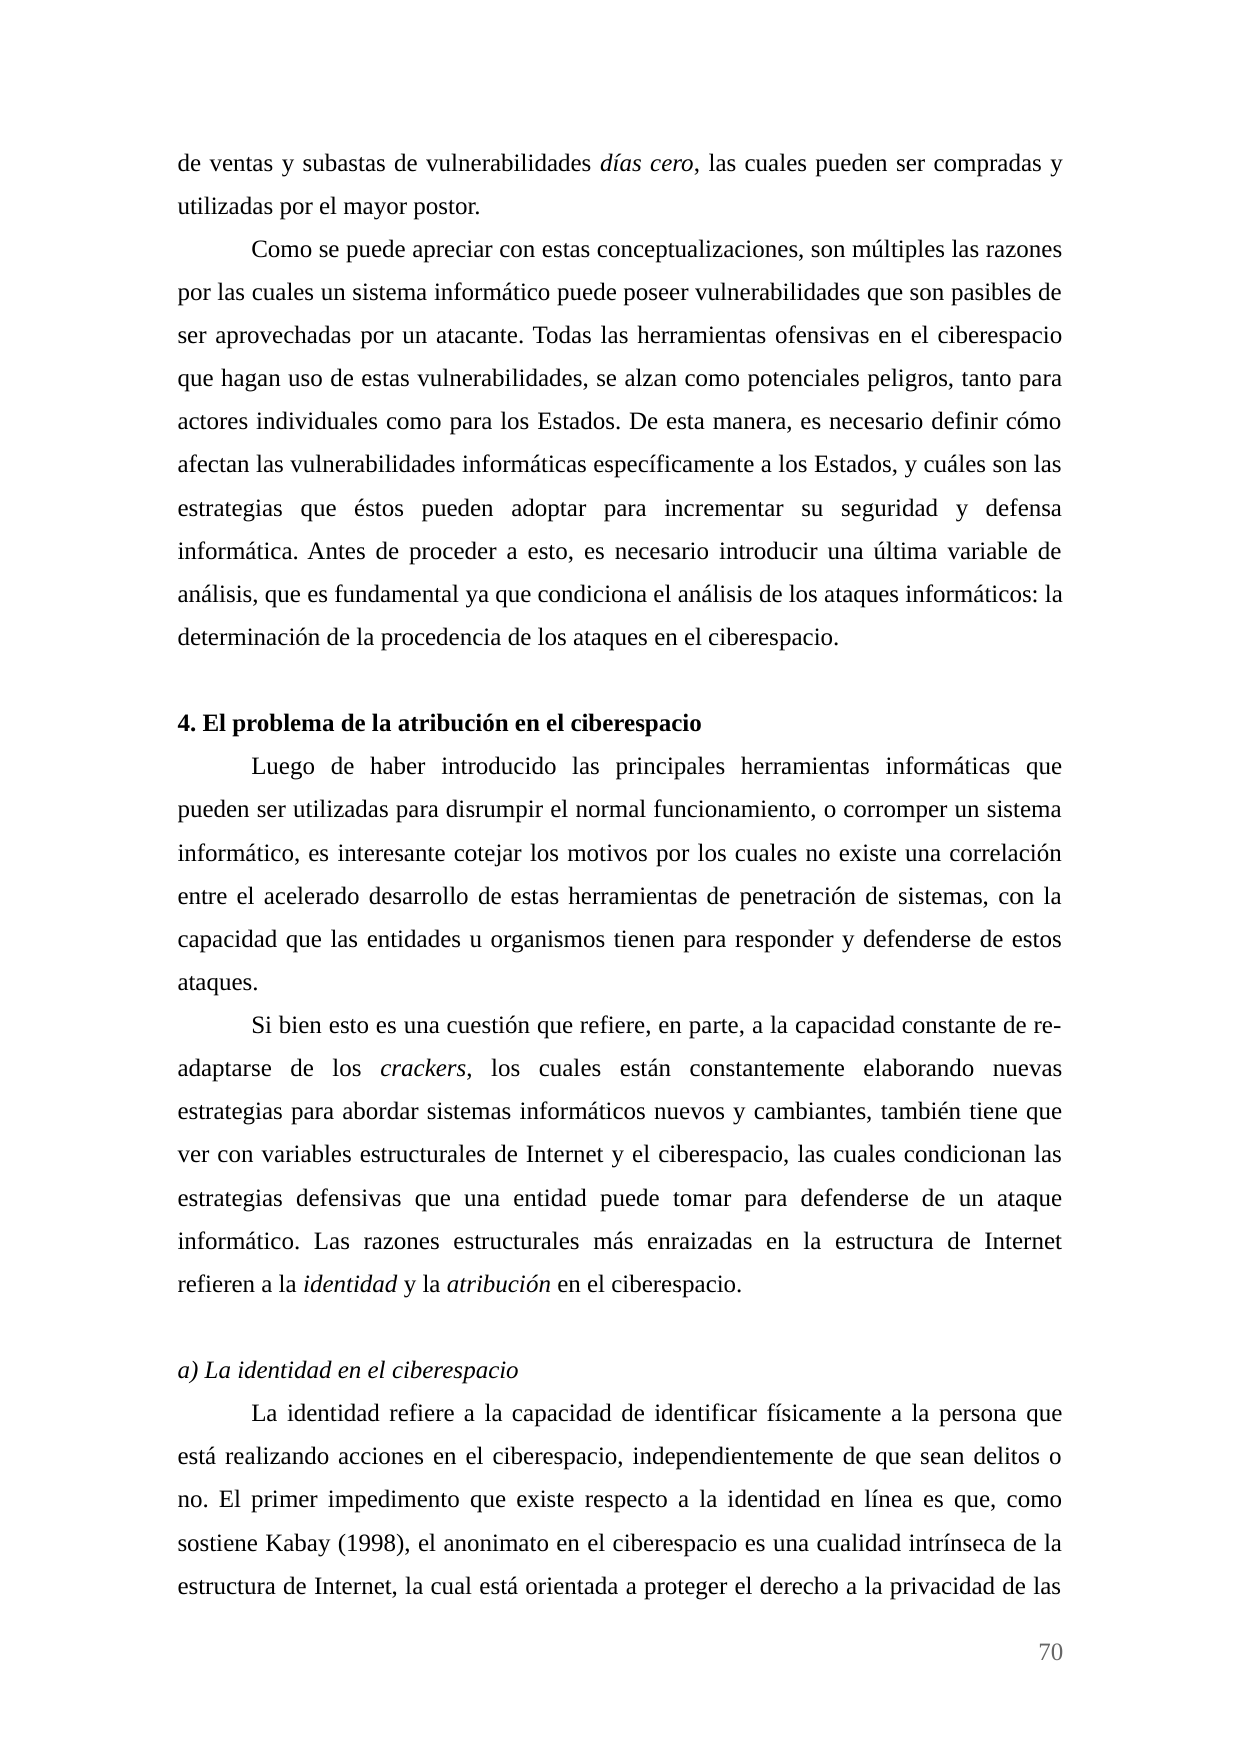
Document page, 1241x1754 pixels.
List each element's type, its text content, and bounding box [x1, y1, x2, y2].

text Luego de haber introducido las principales herramientas informáticas que pueden ser utilizadas para disrumpir el normal funcionamiento, o corromper un sistema informático, es interesante cotejar los motivos por los cuales no existe una correlación entre el acelerado desarrollo de estas herramientas de penetración de sistemas, con la capacidad que las entidades u organismos tienen para responder y defenderse de estos ataques. [177, 751, 1063, 996]
text a) La identidad en el ciberespacio [177, 1355, 1063, 1384]
text 4. El problema de la atribución en el ciberespacio [177, 708, 1063, 737]
text La identidad refiere a la capacidad de identificar físicamente a la persona que está realizando acciones en el ciberespacio, independientemente de que sean delitos o no. El primer impedimento que existe respecto a la identidad en línea es que, como sostiene Kabay (1998), el anonimato en el ciberespacio es una cualidad intrínseca de la estructura de Internet, la cual está orientada a proteger el derecho a la privacidad de las [177, 1398, 1063, 1599]
text Como se puede apreciar con estas conceptualizaciones, son múltiples las razones por las cuales un sistema informático puede poseer vulnerabilidades que son pasibles de ser aprovechadas por un atacante. Todas las herramientas ofensivas en el ciberespacio que hagan uso de estas vulnerabilidades, se alzan como potenciales peligros, tanto para actores individuales como para los Estados. De esta manera, es necesario definir cómo afectan las vulnerabilidades informáticas específicamente a los Estados, y cuáles son las estrategias que éstos pueden adoptar para incrementar su seguridad y defensa informática. Antes de proceder a esto, es necesario introducir una última variable de análisis, que es fundamental ya que condiciona el análisis de los ataques informáticos: la determinación de la procedencia de los ataques en el ciberespacio. [177, 234, 1063, 651]
text de ventas y subastas de vulnerabilidades días cero, las cuales pueden ser compradas y utilizadas por el mayor postor. [177, 148, 1063, 219]
text Si bien esto es una cuestión que refiere, en parte, a la capacidad constante de re-adaptarse de los crackers, los cuales están constantemente elaborando nuevas estrategias para abordar sistemas informáticos nuevos y cambiantes, también tiene que ver con variables estructurales de Internet y el ciberespacio, las cuales condicionan las estrategias defensivas que una entidad puede tomar para defenderse de un ataque informático. Las razones estructurales más enraizadas en la estructura de Internet refieren a la identidad y la atribución en el ciberespacio. [177, 1010, 1063, 1298]
